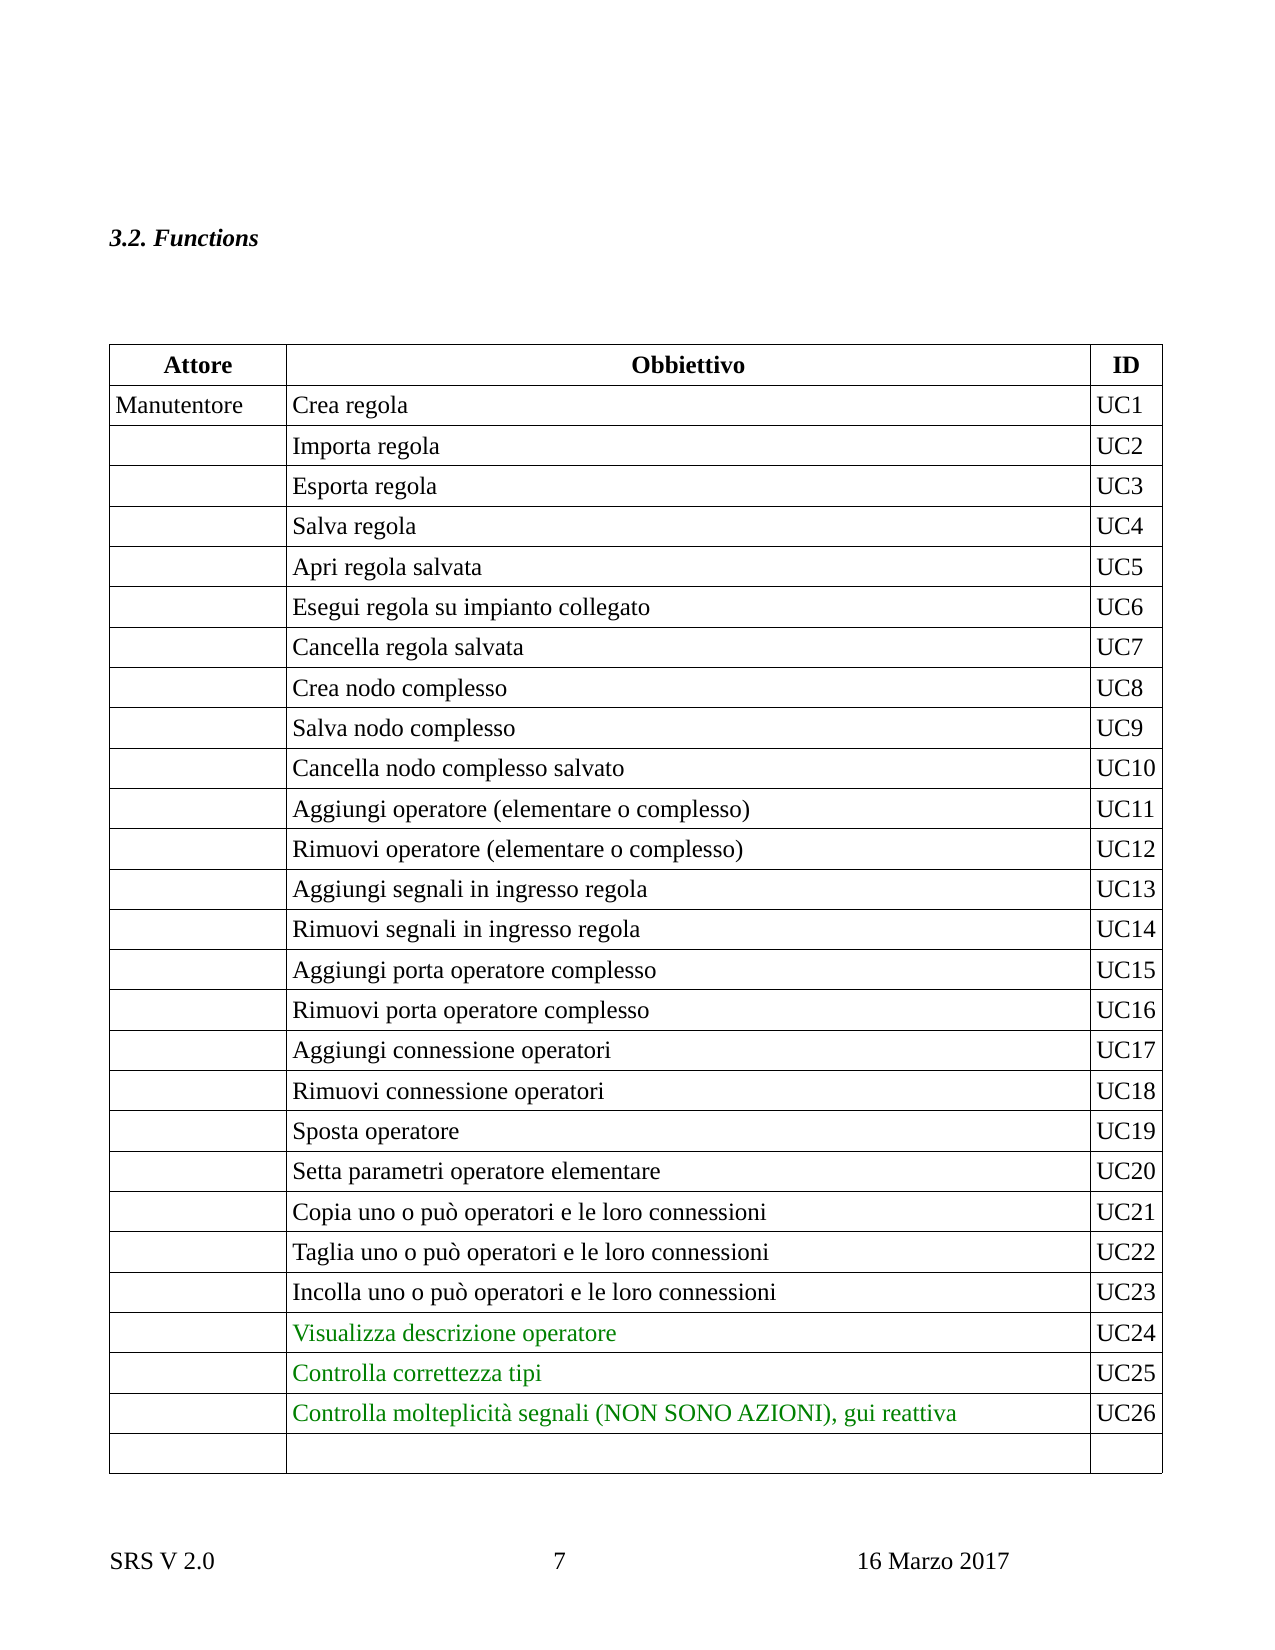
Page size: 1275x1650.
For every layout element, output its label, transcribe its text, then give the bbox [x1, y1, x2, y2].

table_cell UC8 [1091, 668, 1162, 707]
table_cell [110, 789, 286, 828]
table_cell [1091, 1434, 1162, 1473]
table_cell [110, 547, 286, 586]
table_cell UC4 [1091, 507, 1162, 546]
table_cell Taglia uno o può operatori e le loro connessioni [287, 1232, 1090, 1272]
table_cell UC3 [1091, 466, 1162, 506]
table_cell [110, 1232, 286, 1272]
table_cell UC17 [1091, 1031, 1162, 1070]
table_cell UC21 [1091, 1192, 1162, 1231]
table_cell [287, 1434, 1090, 1473]
table_cell [110, 870, 286, 909]
table_cell [110, 466, 286, 506]
table_cell [110, 507, 286, 546]
table_cell [110, 1434, 286, 1473]
table_cell [110, 1273, 286, 1312]
table_cell UC14 [1091, 910, 1162, 949]
table_cell Salva nodo complesso [287, 708, 1090, 747]
table_header Attore [110, 345, 286, 385]
table_cell Aggiungi segnali in ingresso regola [287, 870, 1090, 909]
table_cell Incolla uno o può operatori e le loro connessioni [287, 1273, 1090, 1312]
table_cell Copia uno o può operatori e le loro connessioni [287, 1192, 1090, 1231]
table_cell Esporta regola [287, 466, 1090, 506]
table_cell Rimuovi porta operatore complesso [287, 990, 1090, 1030]
table_cell Apri regola salvata [287, 547, 1090, 586]
table_cell Crea regola [287, 386, 1090, 425]
table_cell Rimuovi operatore (elementare o complesso) [287, 829, 1090, 868]
table_cell UC11 [1091, 789, 1162, 828]
table_cell UC6 [1091, 587, 1162, 627]
table_cell Visualizza descrizione operatore [287, 1313, 1090, 1352]
table_cell [110, 749, 286, 788]
subtitle 3.2. Functions [109, 223, 1162, 252]
table_cell UC9 [1091, 708, 1162, 747]
table_cell [110, 950, 286, 989]
table_cell Rimuovi connessione operatori [287, 1071, 1090, 1110]
table_cell UC20 [1091, 1152, 1162, 1191]
table_cell [110, 1071, 286, 1110]
table_header Obbiettivo [287, 345, 1090, 385]
table_cell Rimuovi segnali in ingresso regola [287, 910, 1090, 949]
table_header ID [1091, 345, 1162, 385]
table_cell Manutentore [110, 386, 286, 425]
table_cell Controlla correttezza tipi [287, 1353, 1090, 1392]
table_cell Aggiungi connessione operatori [287, 1031, 1090, 1070]
table_cell [110, 1152, 286, 1191]
table_cell [110, 1313, 286, 1352]
table_cell Sposta operatore [287, 1111, 1090, 1151]
table_cell Setta parametri operatore elementare [287, 1152, 1090, 1191]
table_cell UC23 [1091, 1273, 1162, 1312]
table_cell [110, 990, 286, 1030]
table_cell [110, 1192, 286, 1231]
table_cell Salva regola [287, 507, 1090, 546]
table_cell UC15 [1091, 950, 1162, 989]
table_cell UC25 [1091, 1353, 1162, 1392]
table_cell [110, 708, 286, 747]
table_cell [110, 668, 286, 707]
table_cell UC19 [1091, 1111, 1162, 1151]
table_cell Esegui regola su impianto collegato [287, 587, 1090, 627]
table_cell [110, 1031, 286, 1070]
table_cell [110, 1394, 286, 1433]
table_cell [110, 829, 286, 868]
table_cell UC18 [1091, 1071, 1162, 1110]
table_cell Aggiungi porta operatore complesso [287, 950, 1090, 989]
table_cell UC12 [1091, 829, 1162, 868]
table_cell [110, 628, 286, 667]
table_cell Crea nodo complesso [287, 668, 1090, 707]
table_cell [110, 1353, 286, 1392]
table_cell UC16 [1091, 990, 1162, 1030]
table_cell UC24 [1091, 1313, 1162, 1352]
table_cell [110, 587, 286, 627]
table_cell UC1 [1091, 386, 1162, 425]
table_cell Importa regola [287, 426, 1090, 465]
table_cell UC26 [1091, 1394, 1162, 1433]
table_cell [110, 910, 286, 949]
table_cell UC22 [1091, 1232, 1162, 1272]
table_cell UC13 [1091, 870, 1162, 909]
table_cell Controlla molteplicità segnali (NON SONO AZIONI), gui reattiva [287, 1394, 1090, 1433]
table_cell [110, 1111, 286, 1151]
table_cell UC5 [1091, 547, 1162, 586]
table_cell [110, 426, 286, 465]
table_cell Cancella regola salvata [287, 628, 1090, 667]
table_cell Aggiungi operatore (elementare o complesso) [287, 789, 1090, 828]
table_cell UC2 [1091, 426, 1162, 465]
table_cell UC10 [1091, 749, 1162, 788]
table_cell Cancella nodo complesso salvato [287, 749, 1090, 788]
table_cell UC7 [1091, 628, 1162, 667]
